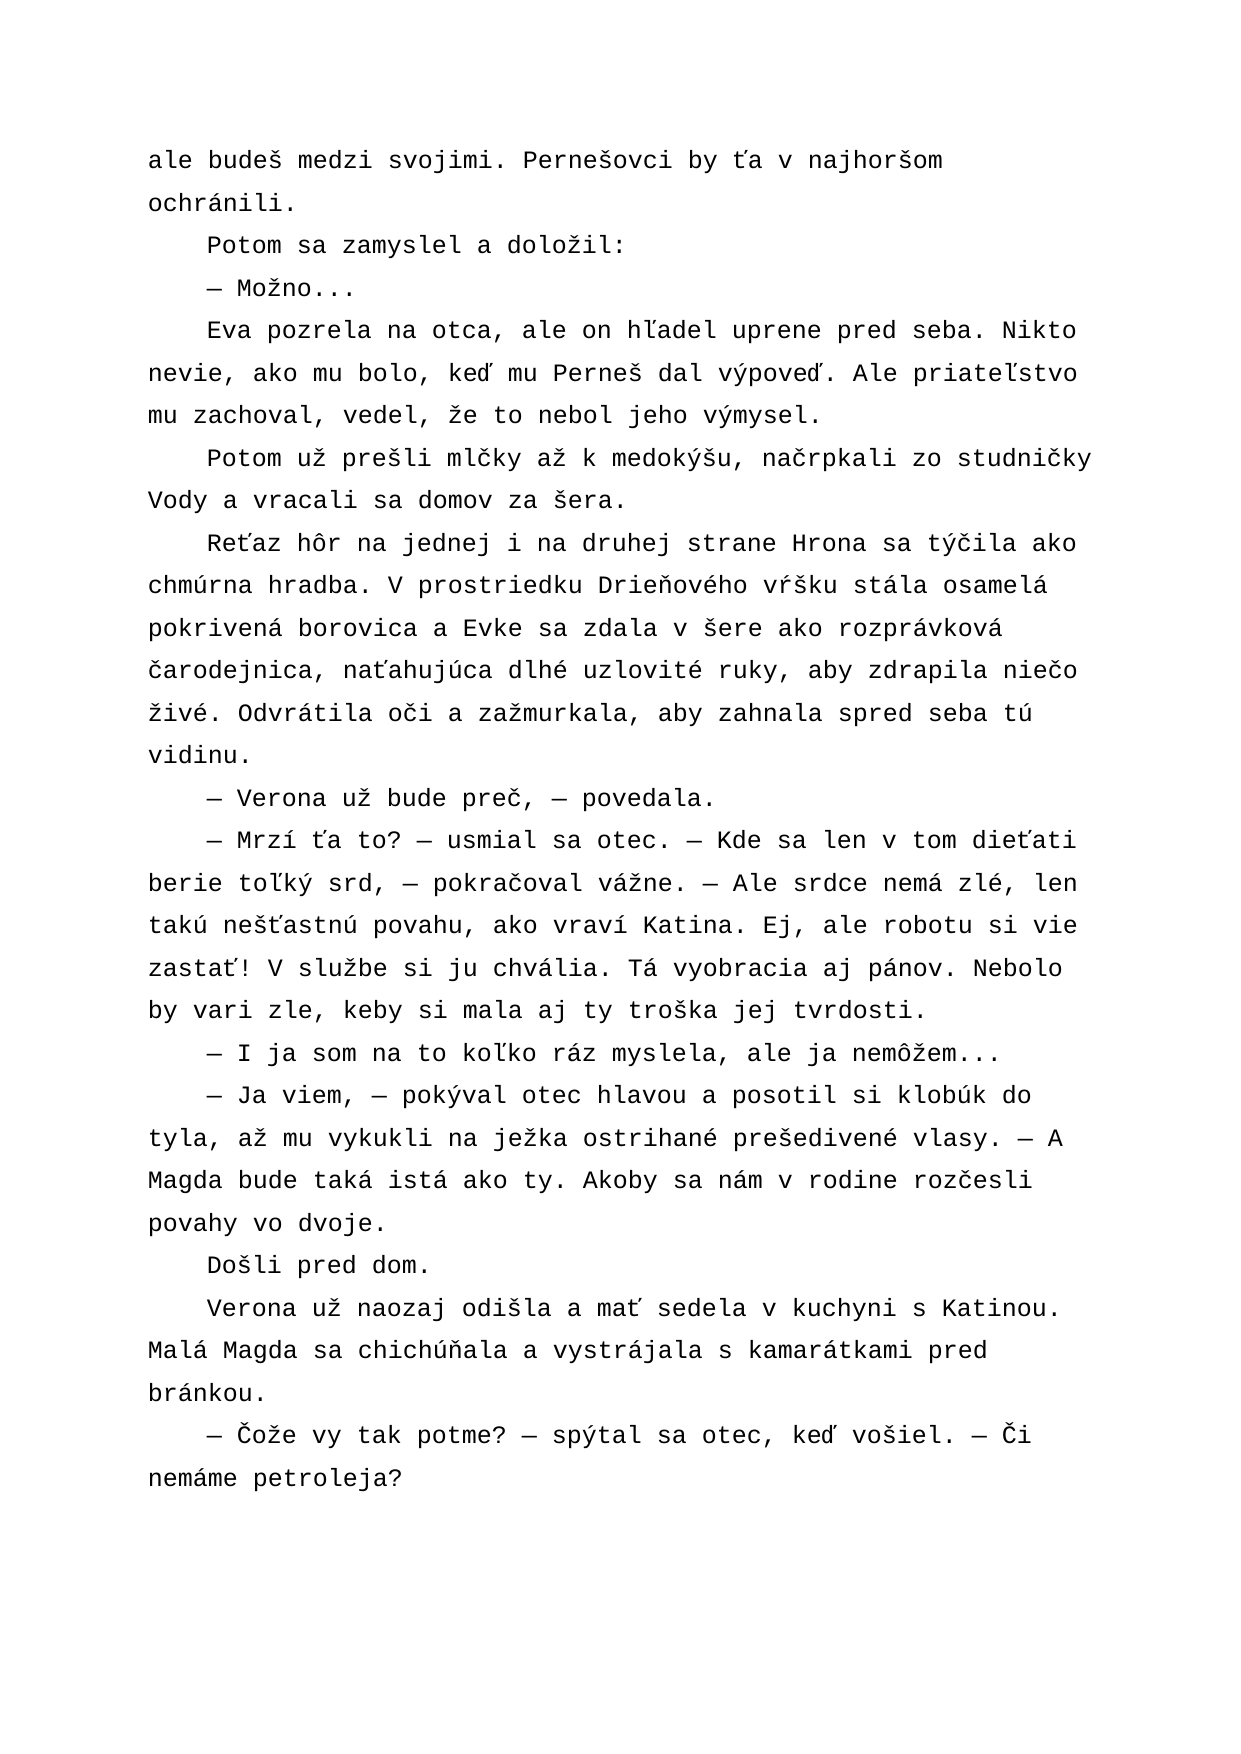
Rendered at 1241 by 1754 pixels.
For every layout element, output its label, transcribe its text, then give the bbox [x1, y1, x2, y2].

text Potom už prešli mlčky až k medokýšu, načrpkali zo studničky Vody a vracali sa domov za šera. [148, 445, 1093, 516]
text — Mrzí ťa to? — usmial sa otec. — Kde sa len v tom dieťati berie toľký srd, — pokračoval vážne. — Ale srdce nemá zlé, len takú nešťastnú povahu, ako vraví Katina. Ej, ale robotu si vie zastať! V službe si ju chvália. Tá vyobracia aj pánov. Nebolo by vari zle, keby si mala aj ty troška jej tvrdosti. [148, 828, 1093, 1026]
text Potom sa zamyslel a doložil: [148, 233, 1093, 261]
text — Ja viem, — pokýval otec hlavou a posotil si klobúk do tyla, až mu vykukli na ježka ostrihané prešedivené vlasy. — A Magda bude taká istá ako ty. Akoby sa nám v rodine rozčesli povahy vo dvoje. [148, 1083, 1093, 1238]
text Reťaz hôr na jednej i na druhej strane Hrona sa týčila ako chmúrna hradba. V prostriedku Drieňového vŕšku stála osamelá pokrivená borovica a Evke sa zdala v šere ako rozprávková čarodejnica, naťahujúca dlhé uzlovité ruky, aby zdrapila niečo živé. Odvrátila oči a zažmurkala, aby zahnala spred seba tú vidinu. [148, 530, 1093, 771]
text Eva pozrela na otca, ale on hľadel uprene pred seba. Nikto nevie, ako mu bolo, keď mu Perneš dal výpoveď. Ale priateľstvo mu zachoval, vedel, že to nebol jeho výmysel. [148, 318, 1093, 431]
text Došli pred dom. [148, 1253, 1093, 1281]
text — I ja som na to koľko ráz myslela, ale ja nemôžem... [148, 1040, 1093, 1068]
text Verona už naozaj odišla a mať sedela v kuchyni s Katinou. Malá Magda sa chichúňala a vystrájala s kamarátkami pred bránkou. [148, 1295, 1093, 1408]
text — Čože vy tak potme? — spýtal sa otec, keď vošiel. — Či nemáme petroleja? [148, 1423, 1093, 1493]
text — Možno... [148, 275, 1093, 303]
text ale budeš medzi svojimi. Pernešovci by ťa v najhoršom ochránili. [148, 148, 1093, 218]
text — Verona už bude preč, — povedala. [148, 785, 1093, 813]
